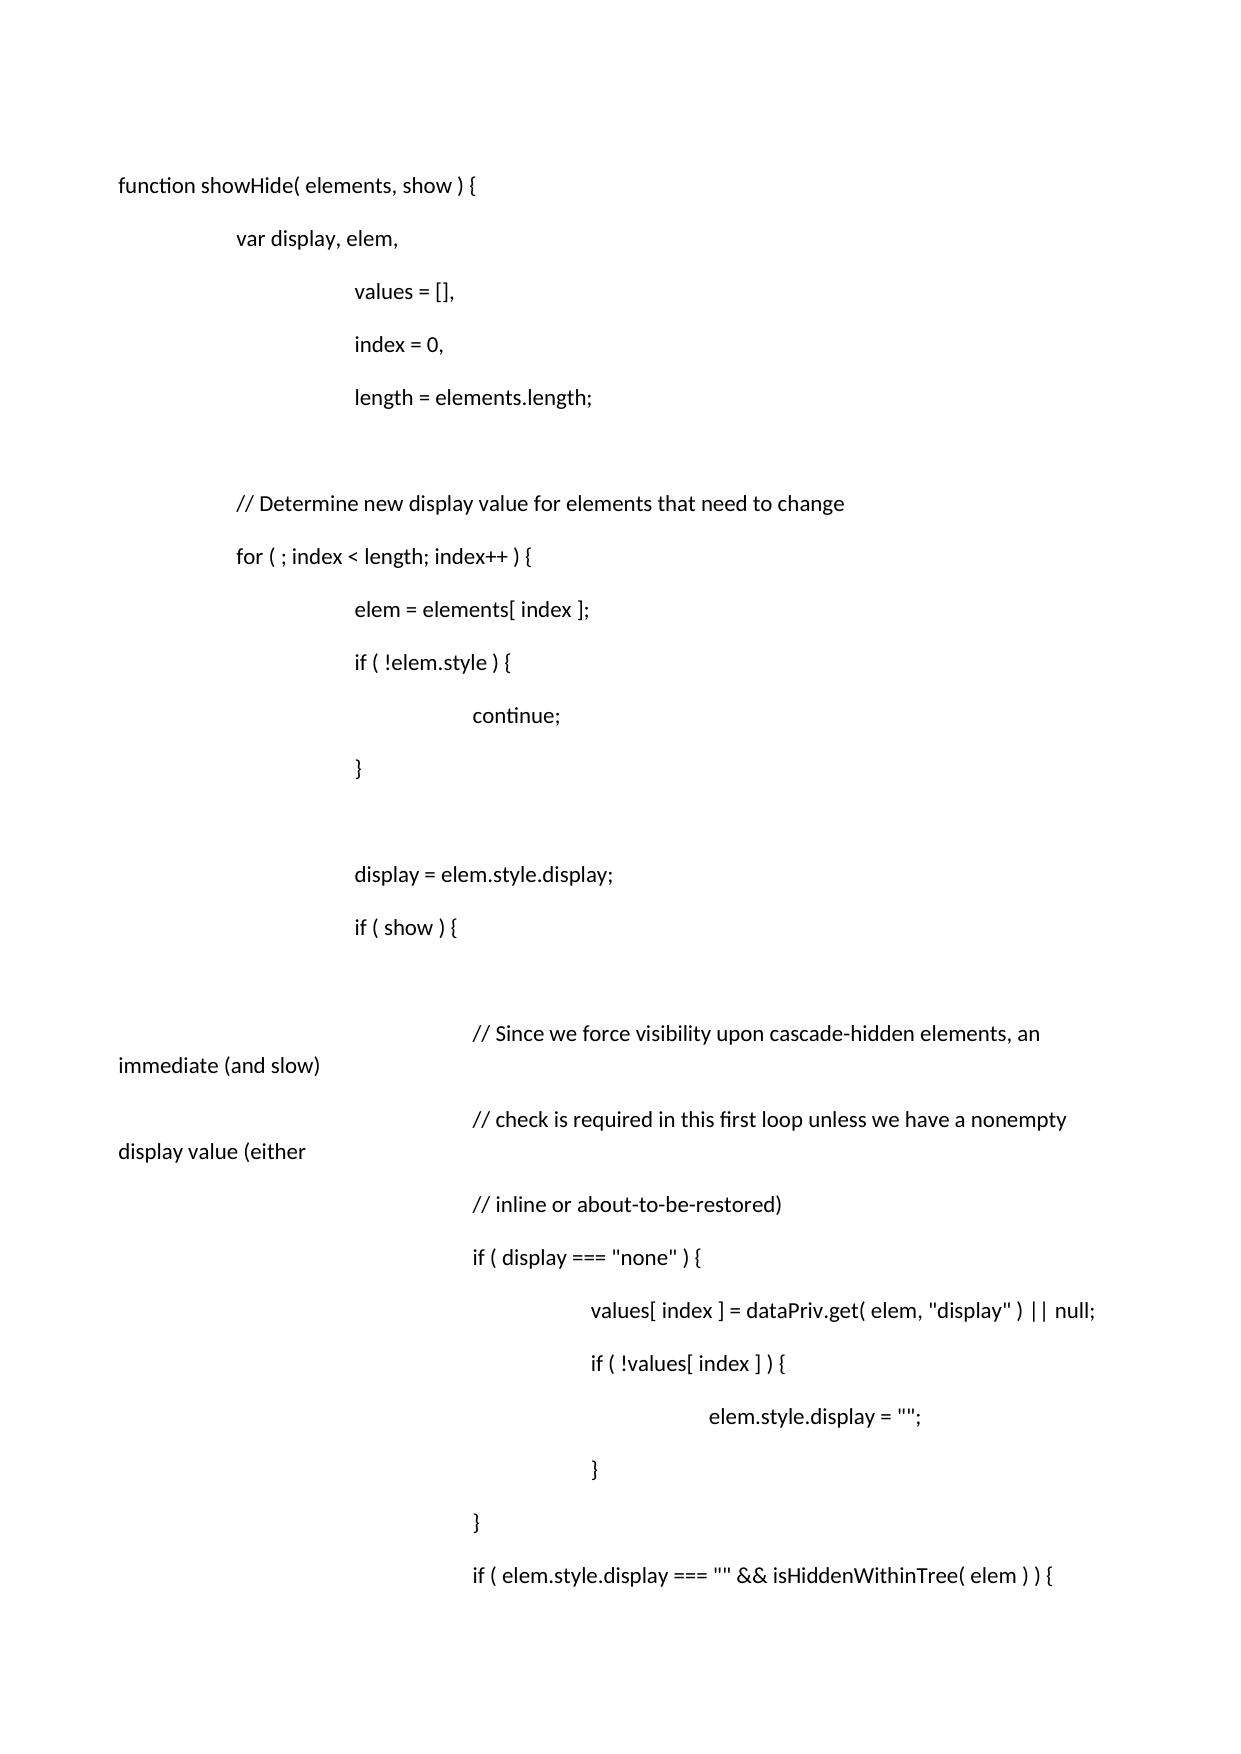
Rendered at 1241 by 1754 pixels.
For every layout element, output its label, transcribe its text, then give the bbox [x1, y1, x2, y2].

text // check is required in this first loop unless we have a nonempty display value (either [118, 1105, 1122, 1165]
text for ( ; index < length; index++ ) { [118, 542, 1122, 570]
text length = elements.length; [118, 383, 1122, 411]
text } [118, 754, 1122, 782]
text // Determine new display value for elements that need to change [118, 489, 1122, 517]
text if ( !values[ index ] ) { [118, 1349, 1122, 1377]
text display = elem.style.display; [118, 860, 1122, 888]
text // inline or about-to-be-restored) [118, 1190, 1122, 1218]
text if ( display === "none" ) { [118, 1243, 1122, 1271]
text continue; [118, 701, 1122, 729]
text if ( !elem.style ) { [118, 648, 1122, 676]
text elem = elements[ index ]; [118, 595, 1122, 623]
text function showHide( elements, show ) { [118, 171, 1122, 199]
text index = 0, [118, 330, 1122, 358]
text } [118, 1508, 1122, 1536]
text values[ index ] = dataPriv.get( elem, "display" ) || null; [118, 1296, 1122, 1324]
text // Since we force visibility upon cascade-hidden elements, an immediate (and slow) [118, 1019, 1122, 1080]
text if ( elem.style.display === "" && isHiddenWithinTree( elem ) ) { [118, 1561, 1122, 1589]
text elem.style.display = ""; [118, 1402, 1122, 1430]
text values = [], [118, 277, 1122, 305]
text } [118, 1455, 1122, 1483]
text if ( show ) { [118, 913, 1122, 941]
text var display, elem, [118, 224, 1122, 252]
